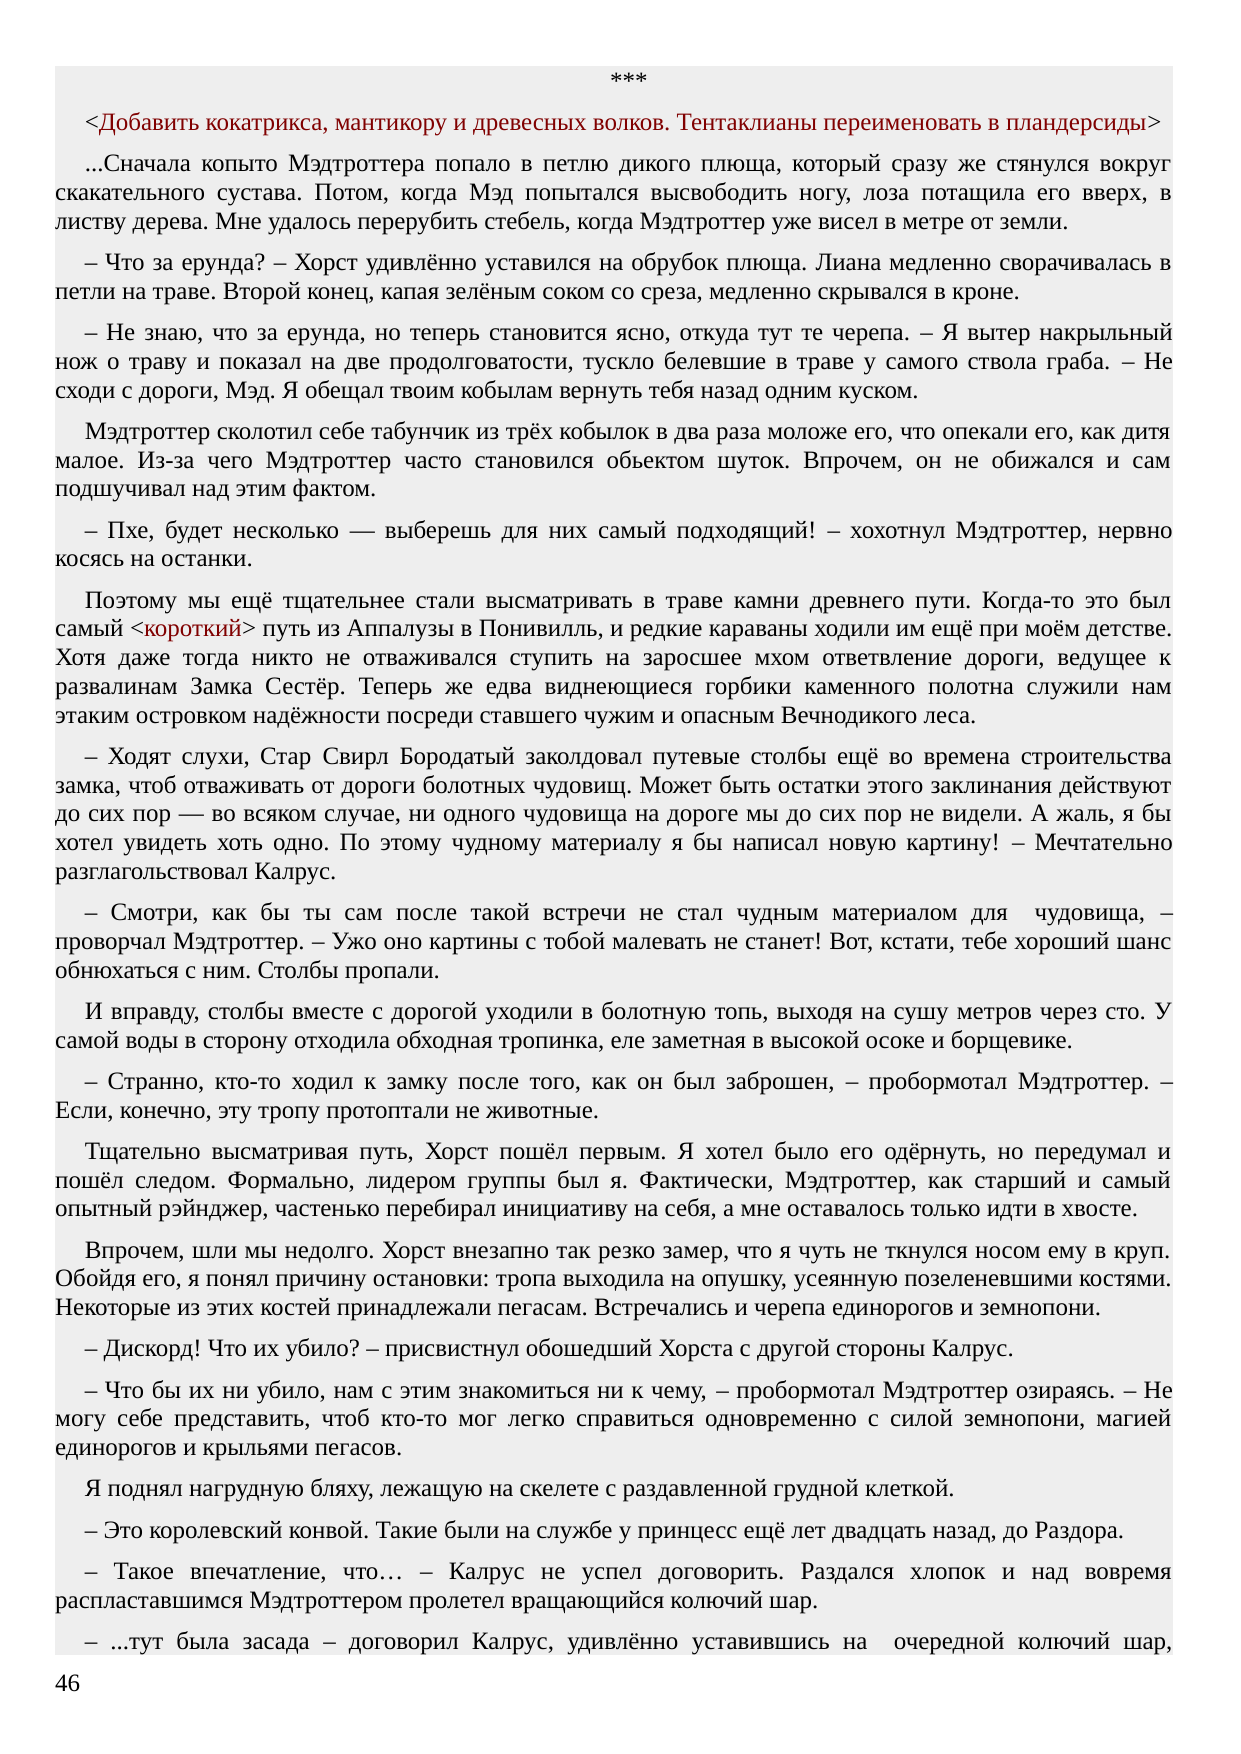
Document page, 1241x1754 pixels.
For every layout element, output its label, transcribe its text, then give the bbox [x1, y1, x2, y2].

text *** [55, 66, 1173, 95]
text – Это королевский конвой. Такие были на службе у принцесс ещё лет двадцать назад, до Раздора. [55, 1515, 1173, 1543]
text <Добавить кокатрикса, мантикору и древесных волков. Тентаклианы переименовать в пландерсиды> [55, 107, 1173, 136]
text ...Сначала копыто Мэдтроттера попало в петлю дикого плюща, который сразу же стянулся вокруг скакательного сустава. Потом, когда Мэд попытался высвободить ногу, лоза потащила его вверх, в листву дерева. Мне удалось перерубить стебель, когда Мэдтроттер уже висел в метре от земли. [55, 148, 1173, 235]
text Я поднял нагрудную бляху, лежащую на скелете с раздавленной грудной клеткой. [55, 1473, 1173, 1502]
text – Смотри, как бы ты сам после такой встречи не стал чудным материалом для чудовища, – проворчал Мэдтроттер. – Ужо оно картины с тобой малевать не станет! Вот, кстати, тебе хороший шанс обнюхаться с ним. Столбы пропали. [55, 897, 1173, 983]
text Мэдтроттер сколотил себе табунчик из трёх кобылок в два раза моложе его, что опекали его, как дитя малое. Из-за чего Мэдтроттер часто становился обьектом шуток. Впрочем, он не обижался и сам подшучивал над этим фактом. [55, 416, 1173, 502]
text И вправду, столбы вместе с дорогой уходили в болотную топь, выходя на сушу метров через сто. У самой воды в сторону отходила обходная тропинка, еле заметная в высокой осоке и борщевике. [55, 996, 1173, 1053]
text – ...тут была засада – договорил Калрус, удивлённо уставившись на очередной колючий шар, [55, 1626, 1173, 1655]
text – Странно, кто-то ходил к замку после того, как он был заброшен, – пробормотал Мэдтроттер. – Если, конечно, эту тропу протоптали не животные. [55, 1066, 1173, 1123]
text Поэтому мы ещё тщательнее стали высматривать в траве камни древнего пути. Когда-то это был самый <короткий> путь из Аппалузы в Понивилль, и редкие караваны ходили им ещё при моём детстве. Хотя даже тогда никто не отваживался ступить на заросшее мхом ответвление дороги, ведущее к развалинам Замка Сестёр. Теперь же едва виднеющиеся горбики каменного полотна служили нам этаким островком надёжности посреди ставшего чужим и опасным Вечнодикого леса. [55, 585, 1173, 728]
text – Что за ерунда? – Хорст удивлённо уставился на обрубок плюща. Лиана медленно сворачивалась в петли на траве. Второй конец, капая зелёным соком со среза, медленно скрывался в кроне. [55, 247, 1173, 305]
text – Такое впечатление, что… – Калрус не успел договорить. Раздался хлопок и над вовремя распластавшимся Мэдтроттером пролетел вращающийся колючий шар. [55, 1556, 1173, 1613]
text – Пхе, будет несколько — выберешь для них самый подходящий! – хохотнул Мэдтроттер, нервно косясь на останки. [55, 515, 1173, 572]
text – Не знаю, что за ерунда, но теперь становится ясно, откуда тут те черепа. – Я вытер накрыльный нож о траву и показал на две продолговатости, тускло белевшие в траве у самого ствола граба. – Не сходи с дороги, Мэд. Я обещал твоим кобылам вернуть тебя назад одним куском. [55, 317, 1173, 403]
text Впрочем, шли мы недолго. Хорст внезапно так резко замер, что я чуть не ткнулся носом ему в круп. Обойдя его, я понял причину остановки: тропа выходила на опушку, усеянную позеленевшими костями. Некоторые из этих костей принадлежали пегасам. Встречались и черепа единорогов и земнопони. [55, 1235, 1173, 1321]
text – Дискорд! Что их убило? – присвистнул обошедший Хорста с другой стороны Калрус. [55, 1333, 1173, 1362]
text – Что бы их ни убило, нам с этим знакомиться ни к чему, – пробормотал Мэдтроттер озираясь. – Не могу себе представить, чтоб кто-то мог легко справиться одновременно с силой земнопони, магией единорогов и крыльями пегасов. [55, 1375, 1173, 1461]
text Тщательно высматривая путь, Хорст пошёл первым. Я хотел было его одёрнуть, но передумал и пошёл следом. Формально, лидером группы был я. Фактически, Мэдтроттер, как старший и самый опытный рэйнджер, частенько перебирал инициативу на себя, а мне оставалось только идти в хвосте. [55, 1136, 1173, 1222]
text – Ходят слухи, Стар Cвирл Бородатый заколдовал путевые столбы ещё во времена строительства замка, чтоб отваживать от дороги болотных чудовищ. Может быть остатки этого заклинания действуют до сих пор — во всяком случае, ни одного чудовища на дороге мы до сих пор не видели. А жаль, я бы хотел увидеть хоть одно. По этому чудному материалу я бы написал новую картину! – Мечтательно разглагольствовал Калрус. [55, 741, 1173, 885]
